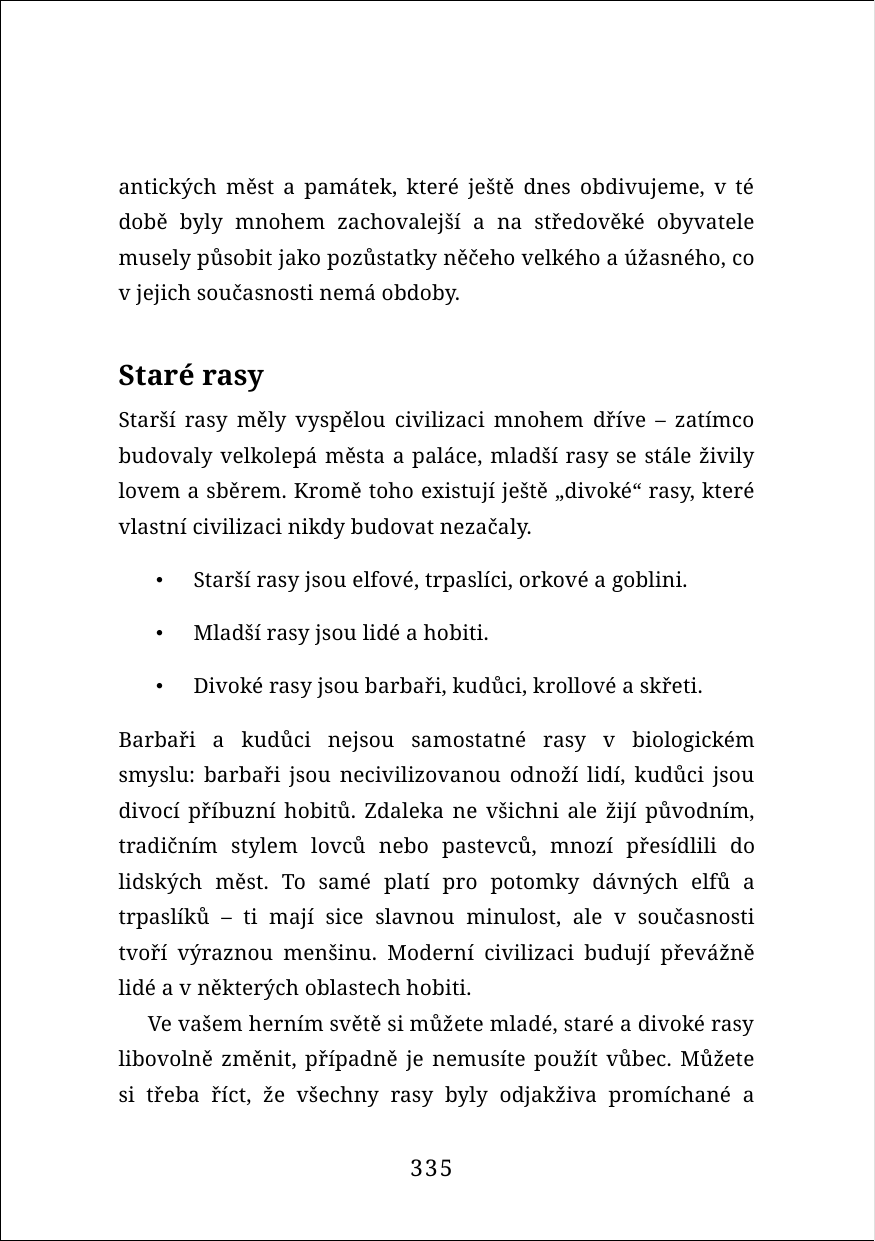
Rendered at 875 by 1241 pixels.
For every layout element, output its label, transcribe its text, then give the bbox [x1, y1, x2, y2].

list Divoké rasy jsou barbaři, kudůci, krollové a skřeti. [156, 672, 756, 700]
list Starší rasy jsou elfové, trpaslíci, orkové a goblini. [156, 565, 756, 593]
subtitle Staré rasy [118, 355, 756, 393]
text antických měst a památek, které ještě dnes obdivujeme, v té době byly mnohem zachovalejší a na středověké obyvatele musely působit jako pozůstatky něčeho velkého a úžasného, co v jejich současnosti nemá obdoby. [118, 172, 756, 307]
text Barbaři a kudůci nejsou samostatné rasy v biologickém smyslu: barbaři jsou necivilizovanou odnoží lidí, kudůci jsou divocí příbuzní hobitů. Zdaleka ne všichni ale žijí původním, tradičním stylem lovců nebo pastevců, mnozí přesídlili do lidských měst. To samé platí pro potomky dávných elfů a trpaslíků – ti mají sice slavnou minulost, ale v současnosti tvoří výraznou menšinu. Moderní civilizaci budují převážně lidé a v některých oblastech hobiti. Ve vašem herním světě si můžete mladé, staré a divoké rasy libovolně změnit, případně je nemusíte použít vůbec. Můžete si třeba říct, že všechny rasy byly odjakživa promíchané a [118, 725, 756, 1108]
text Starší rasy měly vyspělou civilizaci mnohem dříve – zatímco budovaly velkolepá města a paláce, mladší rasy se stále živily lovem a sběrem. Kromě toho existují ještě „divoké“ rasy, které vlastní civilizaci nikdy budovat nezačaly. [118, 405, 756, 540]
list Mladší rasy jsou lidé a hobiti. [156, 618, 756, 647]
